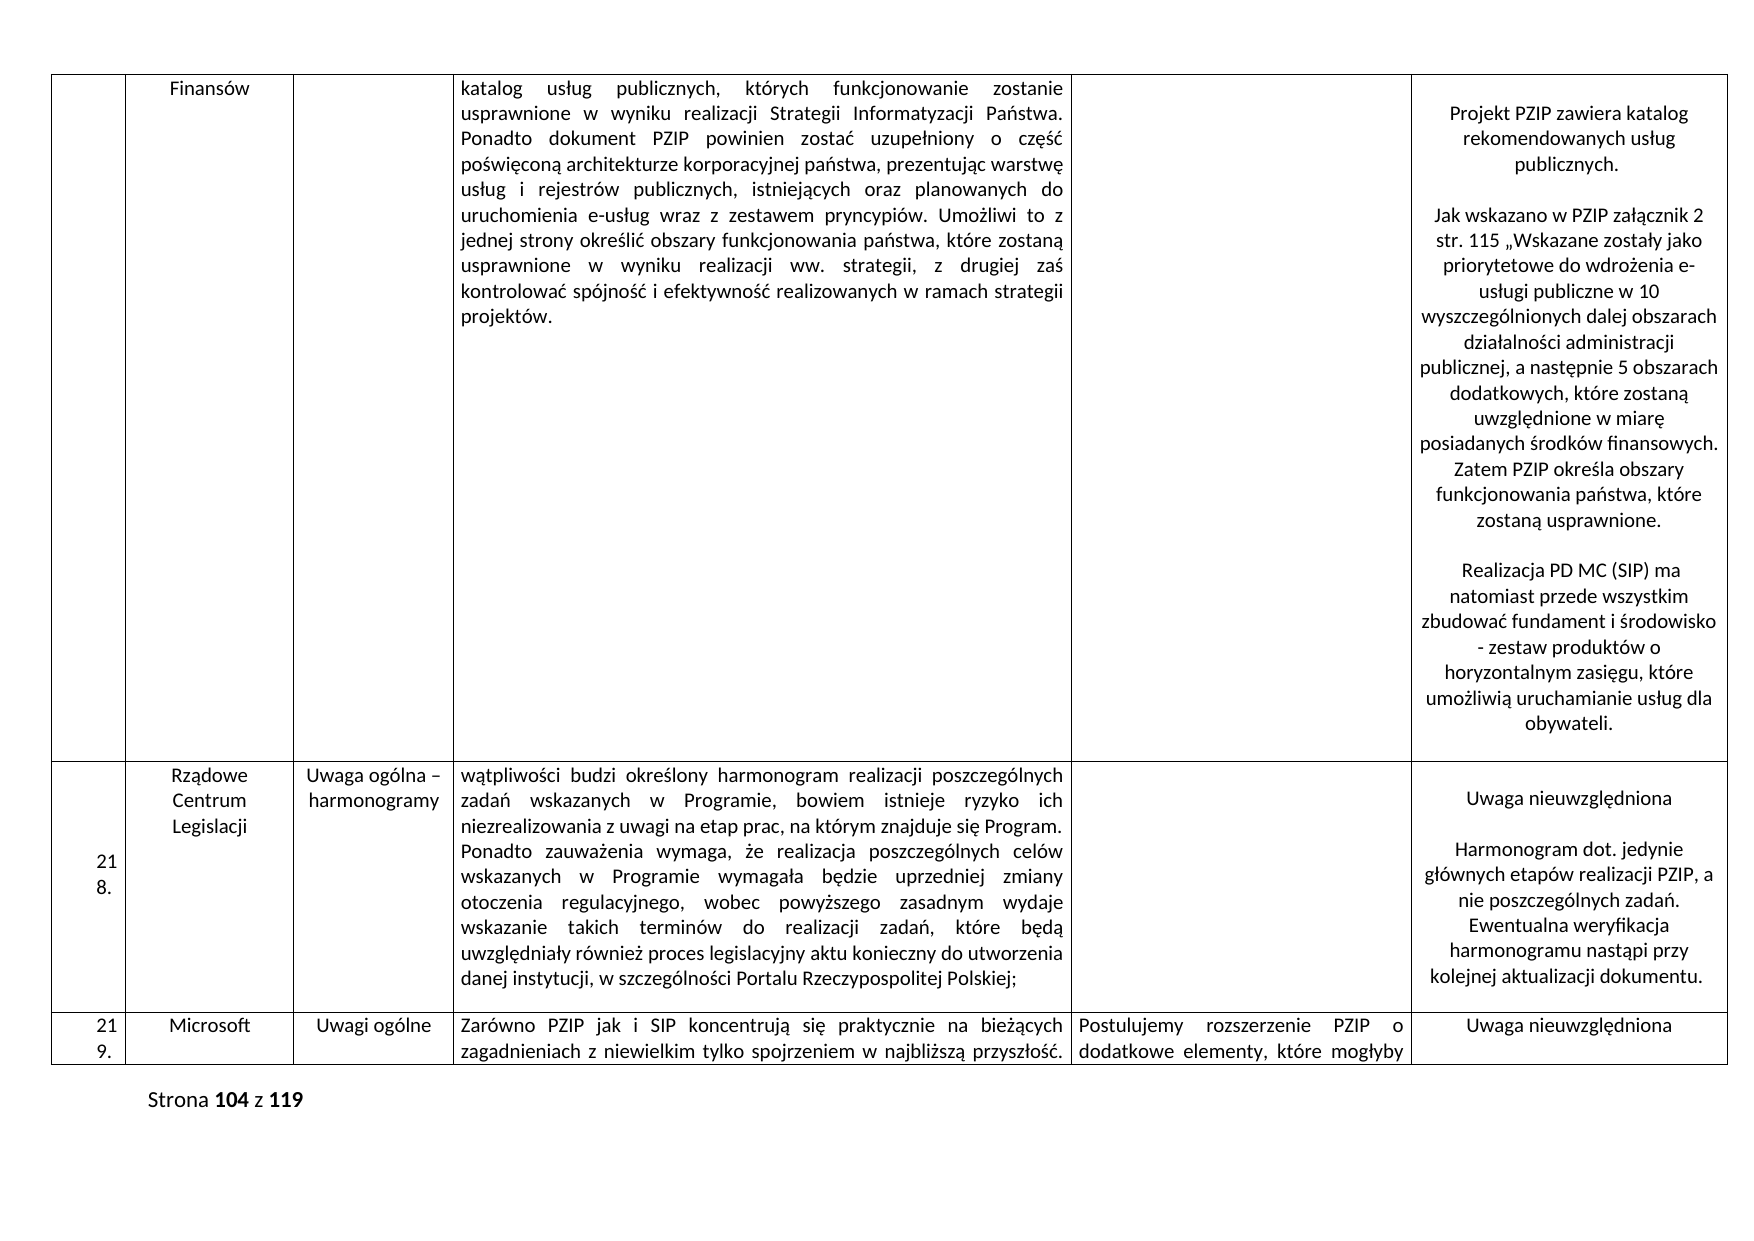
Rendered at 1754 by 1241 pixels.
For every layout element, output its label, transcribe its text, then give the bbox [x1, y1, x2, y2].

table_cell Finansów [126, 75, 293, 761]
table_cell [1072, 762, 1411, 1012]
table_cell [52, 1013, 125, 1063]
table_cell Rządowe Centrum Legislacji [126, 762, 293, 1012]
table_cell [52, 75, 125, 761]
table_cell Uwaga nieuwzględniona [1412, 1013, 1727, 1063]
table_cell Zarówno PZIP jak i SIP koncentrują się praktycznie na bieżących zagadnieniach z niewielkim tylko spojrzeniem w najbliższą przyszłość. [454, 1013, 1071, 1063]
table_cell Microsoft [126, 1013, 293, 1063]
table_cell [52, 762, 125, 1012]
table_cell Uwagi ogólne [294, 1013, 453, 1063]
table_cell Projekt PZIP zawiera katalog rekomendowanych usług publicznych. Jak wskazano w PZIP załącznik 2 str. 115 „Wskazane zostały jako priorytetowe do wdrożenia e-usługi publiczne w 10 wyszczególnionych dalej obszarach działalności administracji publicznej, a następnie 5 obszarach dodatkowych, które zostaną uwzględnione w miarę posiadanych środków finansowych. Zatem PZIP określa obszary funkcjonowania państwa, które zostaną usprawnione. Realizacja PD MC (SIP) ma natomiast przede wszystkim zbudować fundament i środowisko - zestaw produktów o horyzontalnym zasięgu, które umożliwią uruchamianie usług dla obywateli. [1412, 75, 1727, 761]
table_cell Postulujemy rozszerzenie PZIP o dodatkowe elementy, które mogłyby [1072, 1013, 1411, 1063]
table_cell Uwaga nieuwzględniona Harmonogram dot. jedynie głównych etapów realizacji PZIP, a nie poszczególnych zadań. Ewentualna weryfikacja harmonogramu nastąpi przy kolejnej aktualizacji dokumentu. [1412, 762, 1727, 1012]
table_cell [294, 75, 453, 761]
table_cell Uwaga ogólna – harmonogramy [294, 762, 453, 1012]
table_cell wątpliwości budzi określony harmonogram realizacji poszczególnych zadań wskazanych w Programie, bowiem istnieje ryzyko ich niezrealizowania z uwagi na etap prac, na którym znajduje się Program. Ponadto zauważenia wymaga, że realizacja poszczególnych celów wskazanych w Programie wymagała będzie uprzedniej zmiany otoczenia regulacyjnego, wobec powyższego zasadnym wydaje wskazanie takich terminów do realizacji zadań, które będą uwzględniały również proces legislacyjny aktu konieczny do utworzenia danej instytucji, w szczególności Portalu Rzeczypospolitej Polskiej; [454, 762, 1071, 1012]
table_cell katalog usług publicznych, których funkcjonowanie zostanie usprawnione w wyniku realizacji Strategii Informatyzacji Państwa. Ponadto dokument PZIP powinien zostać uzupełniony o część poświęconą architekturze korporacyjnej państwa, prezentując warstwę usług i rejestrów publicznych, istniejących oraz planowanych do uruchomienia e-usług wraz z zestawem pryncypiów. Umożliwi to z jednej strony określić obszary funkcjonowania państwa, które zostaną usprawnione w wyniku realizacji ww. strategii, z drugiej zaś kontrolować spójność i efektywność realizowanych w ramach strategii projektów. [454, 75, 1071, 761]
table_cell [1072, 75, 1411, 761]
